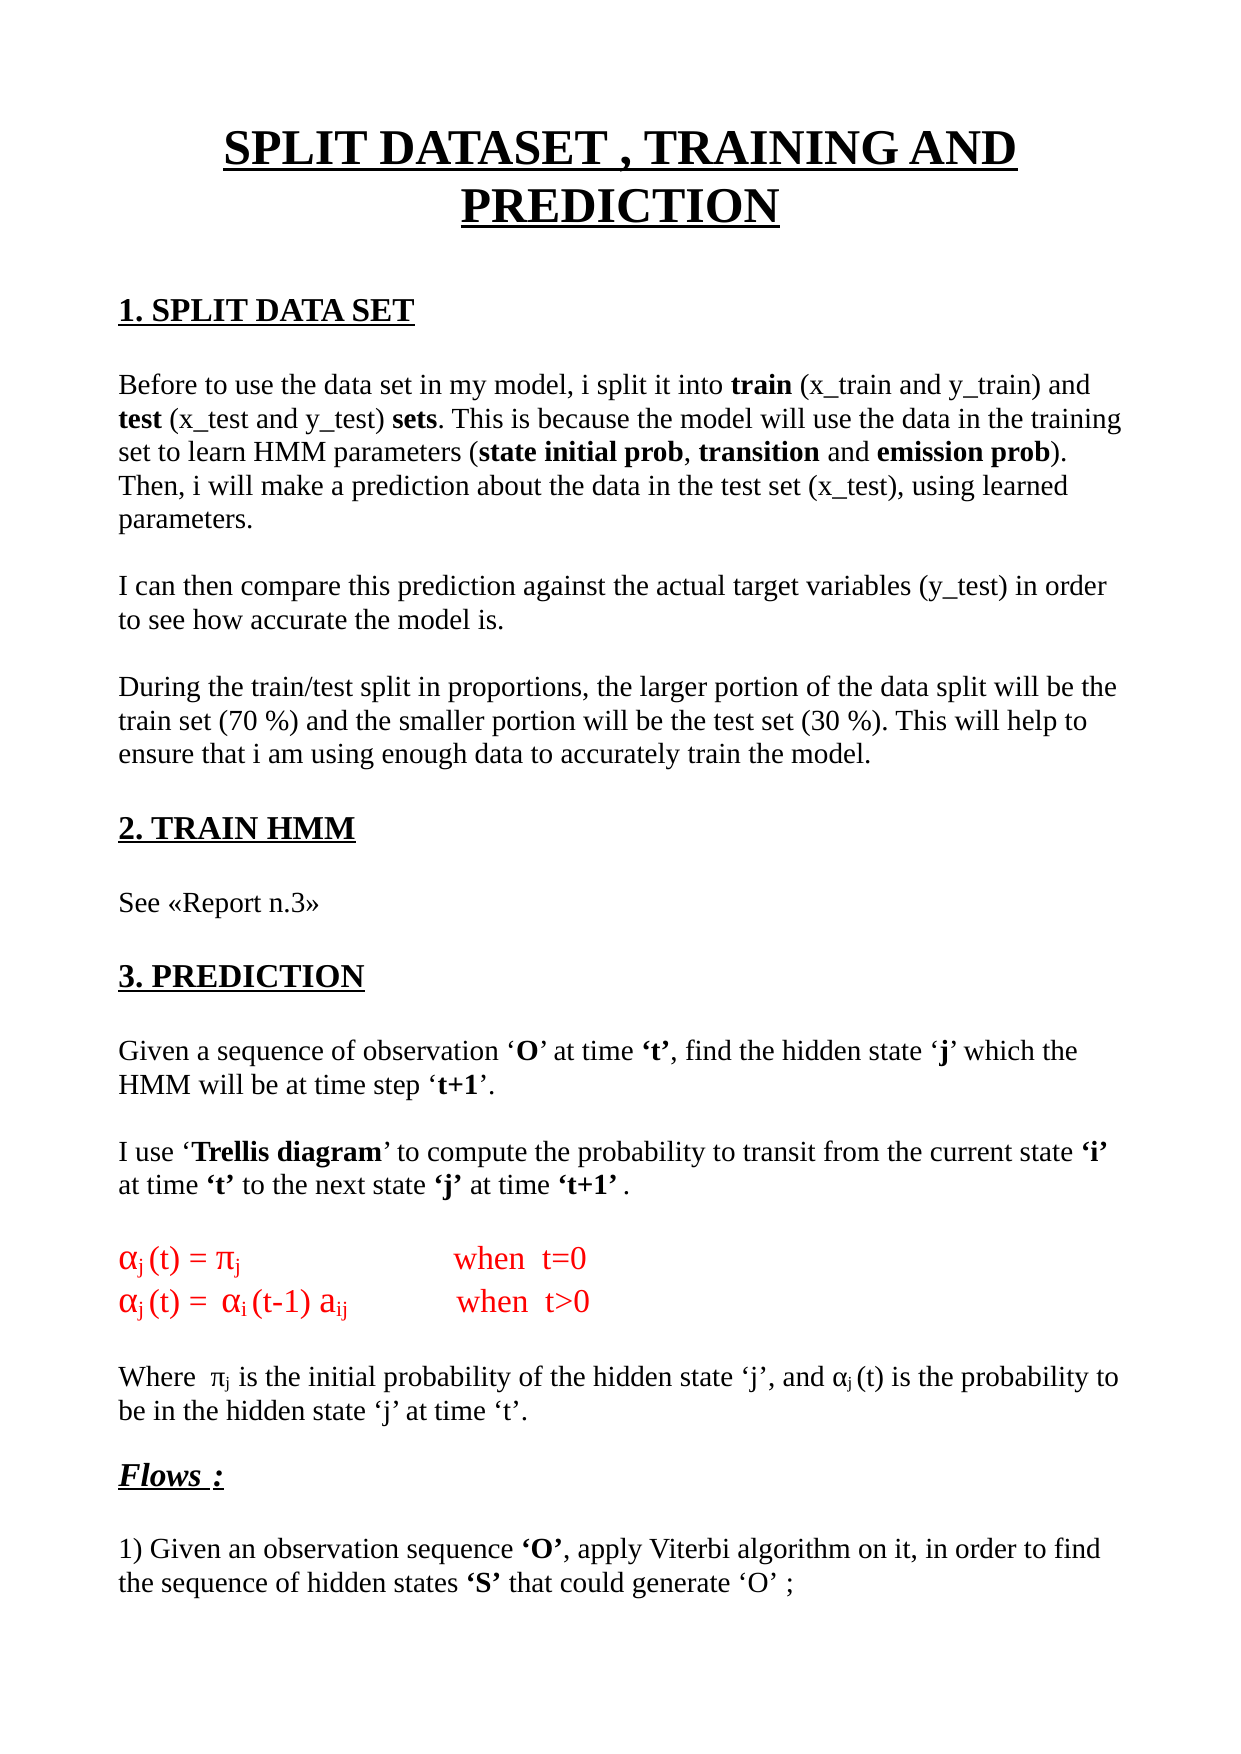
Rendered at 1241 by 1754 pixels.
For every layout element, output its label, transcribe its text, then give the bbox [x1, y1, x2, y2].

text αj (t) = αi (t-1) aij when t>0 [118, 1278, 1122, 1359]
text I can then compare this prediction against the actual target variables (y_test) in order to see how accurate the model is. [118, 568, 1122, 636]
text Then, i will make a prediction about the data in the test set (x_test), using learned parameters. [118, 468, 1122, 535]
text I use ‘Trellis diagram’ to compute the probability to transit from the current state ‘i’ at time ‘t’ to the next state ‘j’ at time ‘t+1’ . [118, 1134, 1122, 1201]
text During the train/test split in proportions, the larger portion of the data split will be the train set (70 %) and the smaller portion will be the test set (30 %). This will help to ensure that i am using enough data to accurately train the model. [118, 669, 1122, 770]
text αj (t) = πj when t=0 [118, 1234, 1122, 1278]
text Before to use the data set in my model, i split it into train (x_train and y_train) and test (x_test and y_test) sets. This is because the model will use the data in the training set to learn HMM parameters (state initial prob, transition and emission prob). [118, 367, 1122, 468]
text 3. PREDICTION [118, 957, 1122, 995]
text Flows : [118, 1455, 1122, 1493]
text SPLIT DATASET , TRAINING AND PREDICTION [118, 118, 1122, 233]
text Given a sequence of observation ‘O’ at time ‘t’, find the hidden state ‘j’ which the HMM will be at time step ‘t+1’. [118, 1033, 1122, 1100]
text Where πj is the initial probability of the hidden state ‘j’, and αj (t) is the probability to be in the hidden state ‘j’ at time ‘t’. [118, 1359, 1122, 1426]
text See «Report n.3» [118, 885, 1122, 918]
text 2. TRAIN HMM [118, 808, 1122, 846]
text 1) Given an observation sequence ‘O’, apply Viterbi algorithm on it, in order to find the sequence of hidden states ‘S’ that could generate ‘O’ ; [118, 1532, 1122, 1599]
text 1. SPLIT DATA SET [118, 291, 1122, 329]
